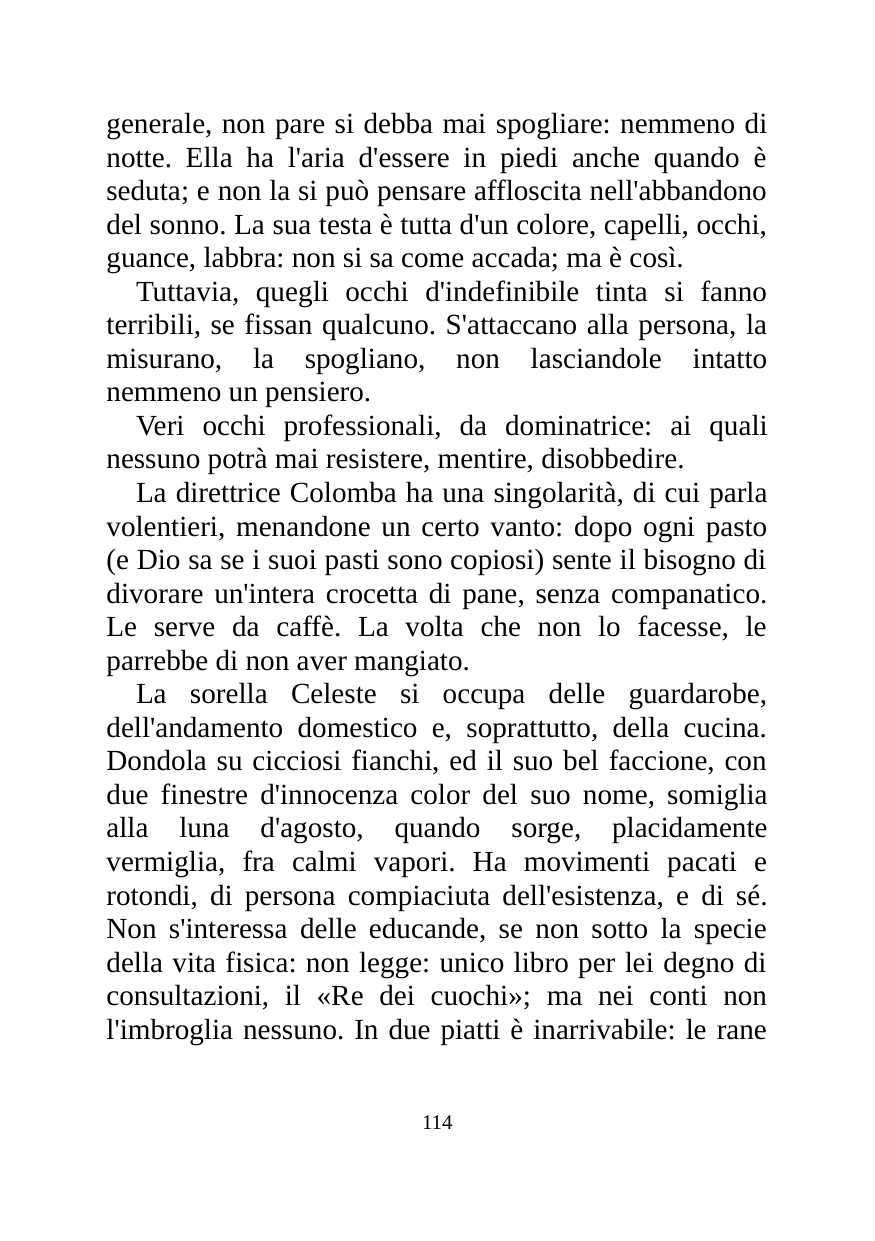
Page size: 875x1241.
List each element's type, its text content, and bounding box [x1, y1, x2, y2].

text La direttrice Colomba ha una singolarità, di cui parla volentieri, menandone un certo vanto: dopo ogni pasto (e Dio sa se i suoi pasti sono copiosi) sente il bisogno di divorare un'intera crocetta di pane, senza companatico. Le serve da caffè. La volta che non lo facesse, le parrebbe di non aver mangiato. [106, 475, 768, 676]
text generale, non pare si debba mai spogliare: nemmeno di notte. Ella ha l'aria d'essere in piedi anche quando è seduta; e non la si può pensare affloscita nell'abbandono del sonno. La sua testa è tutta d'un colore, capelli, occhi, guance, labbra: non si sa come accada; ma è così. [106, 106, 768, 274]
text La sorella Celeste si occupa delle guardarobe, dell'andamento domestico e, soprattutto, della cucina. Dondola su cicciosi fianchi, ed il suo bel faccione, con due finestre d'innocenza color del suo nome, somiglia alla luna d'agosto, quando sorge, placidamente vermiglia, fra calmi vapori. Ha movimenti pacati e rotondi, di persona compiaciuta dell'esistenza, e di sé. Non s'interessa delle educande, se non sotto la specie della vita fisica: non legge: unico libro per lei degno di consultazioni, il «Re dei cuochi»; ma nei conti non l'imbroglia nessuno. In due piatti è inarrivabile: le rane [106, 676, 768, 1045]
text Tuttavia, quegli occhi d'indefinibile tinta si fanno terribili, se fissan qualcuno. S'attaccano alla persona, la misurano, la spogliano, non lasciandole intatto nemmeno un pensiero. [106, 274, 768, 408]
text Veri occhi professionali, da dominatrice: ai quali nessuno potrà mai resistere, mentire, disobbedire. [106, 408, 768, 475]
